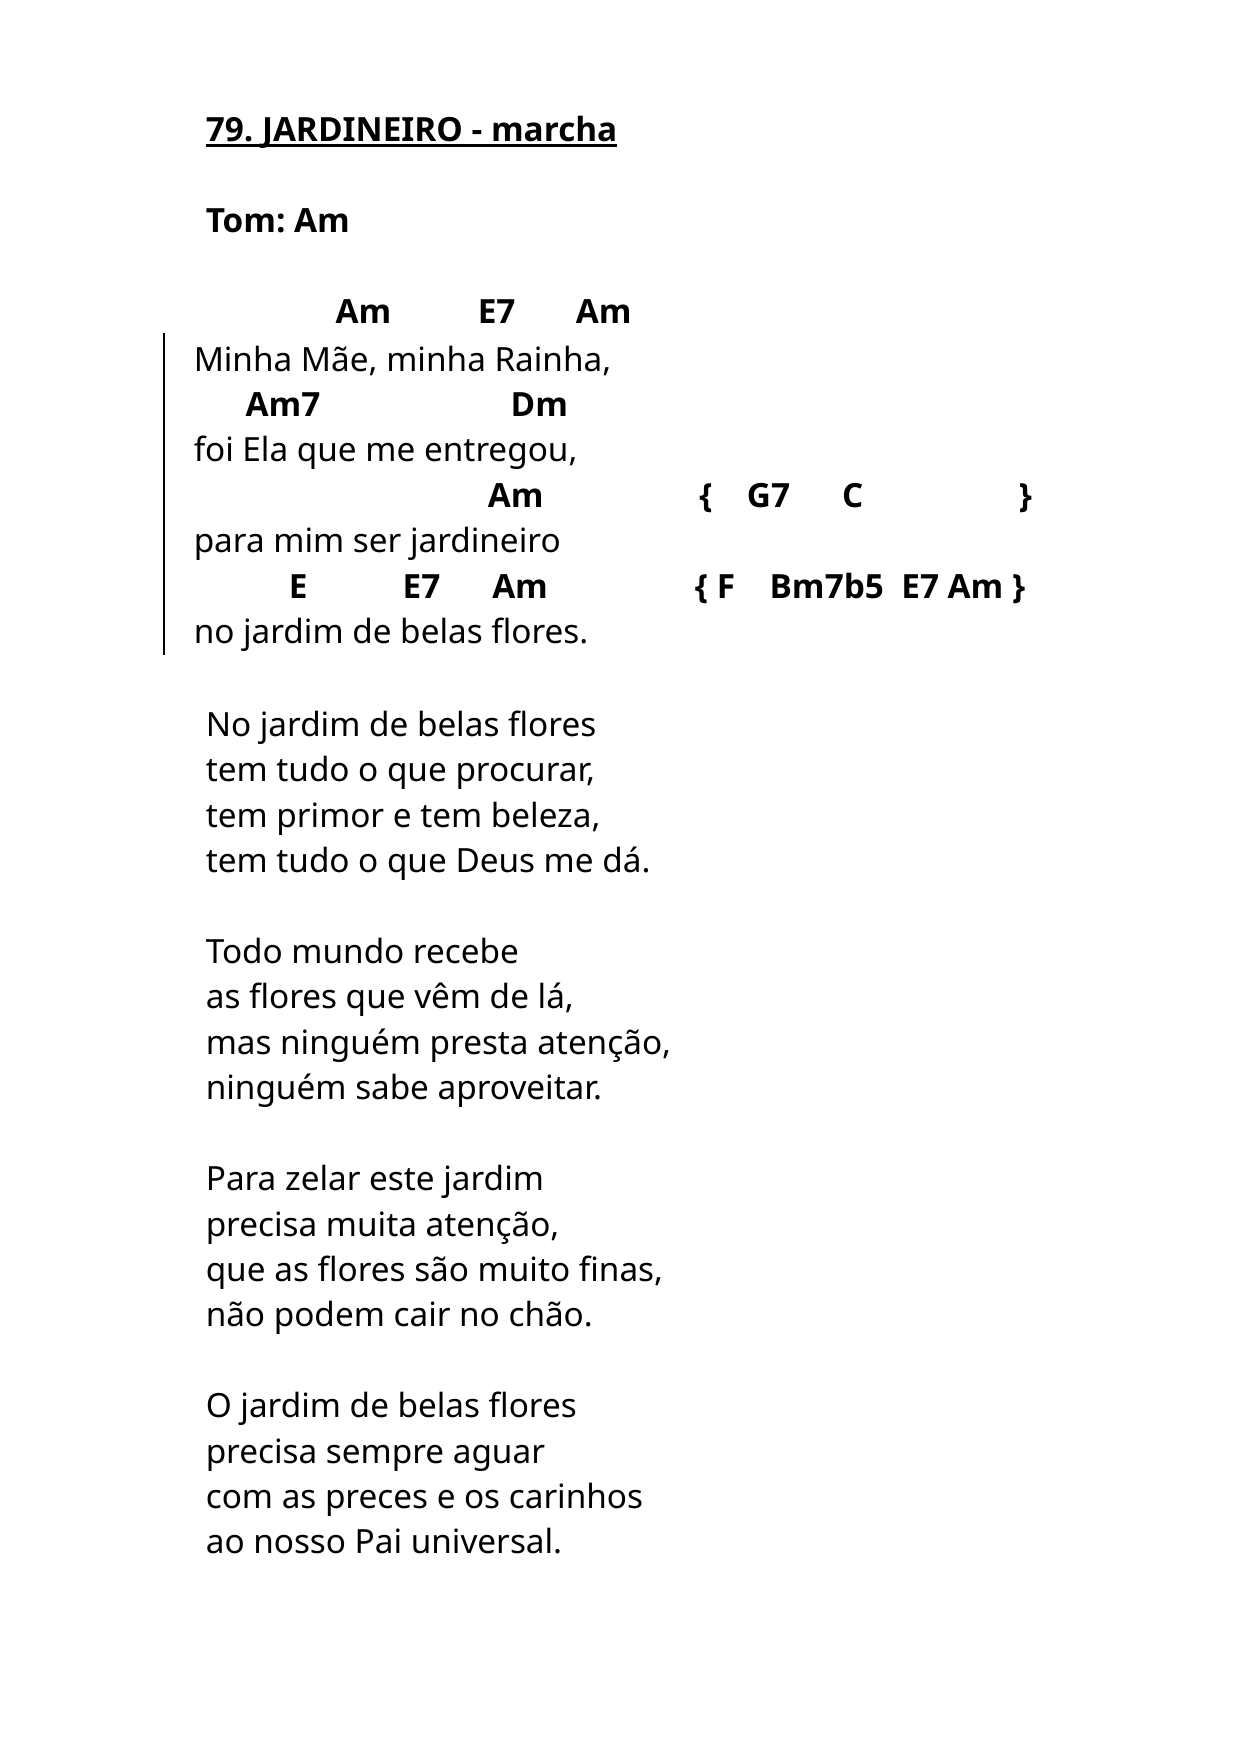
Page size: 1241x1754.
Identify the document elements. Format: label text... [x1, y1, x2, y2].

subtitle Am E7 Am [177, 288, 1063, 333]
text precisa muita atenção, [177, 1200, 1063, 1246]
text tem tudo o que procurar, [177, 746, 1063, 792]
text ao nosso Pai universal. [177, 1518, 1063, 1564]
subtitle 79. JARDINEIRO - marcha [177, 106, 1063, 152]
text No jardim de belas flores [177, 701, 1063, 746]
text tem tudo o que Deus me dá. [177, 837, 1063, 882]
table_header Minha Mãe, minha Rainha, Am7 Dm foi Ela que me entregou, Am { G7 C } para mim ser jardineiro E E7 Am { F Bm7b5 E7 Am } no jardim de belas flores. [165, 335, 1050, 653]
text não podem cair no chão. [177, 1291, 1063, 1337]
text Todo mundo recebe [177, 928, 1063, 973]
text precisa sempre aguar [177, 1427, 1063, 1473]
text que as flores são muito finas, [177, 1246, 1063, 1291]
text com as preces e os carinhos [177, 1473, 1063, 1518]
text O jardim de belas flores [177, 1382, 1063, 1427]
text tem primor e tem beleza, [177, 792, 1063, 837]
subtitle Tom: Am [177, 197, 1063, 242]
text mas ninguém presta atenção, [177, 1019, 1063, 1064]
text ninguém sabe aproveitar. [177, 1064, 1063, 1109]
text Para zelar este jardim [177, 1155, 1063, 1200]
text as flores que vêm de lá, [177, 973, 1063, 1019]
